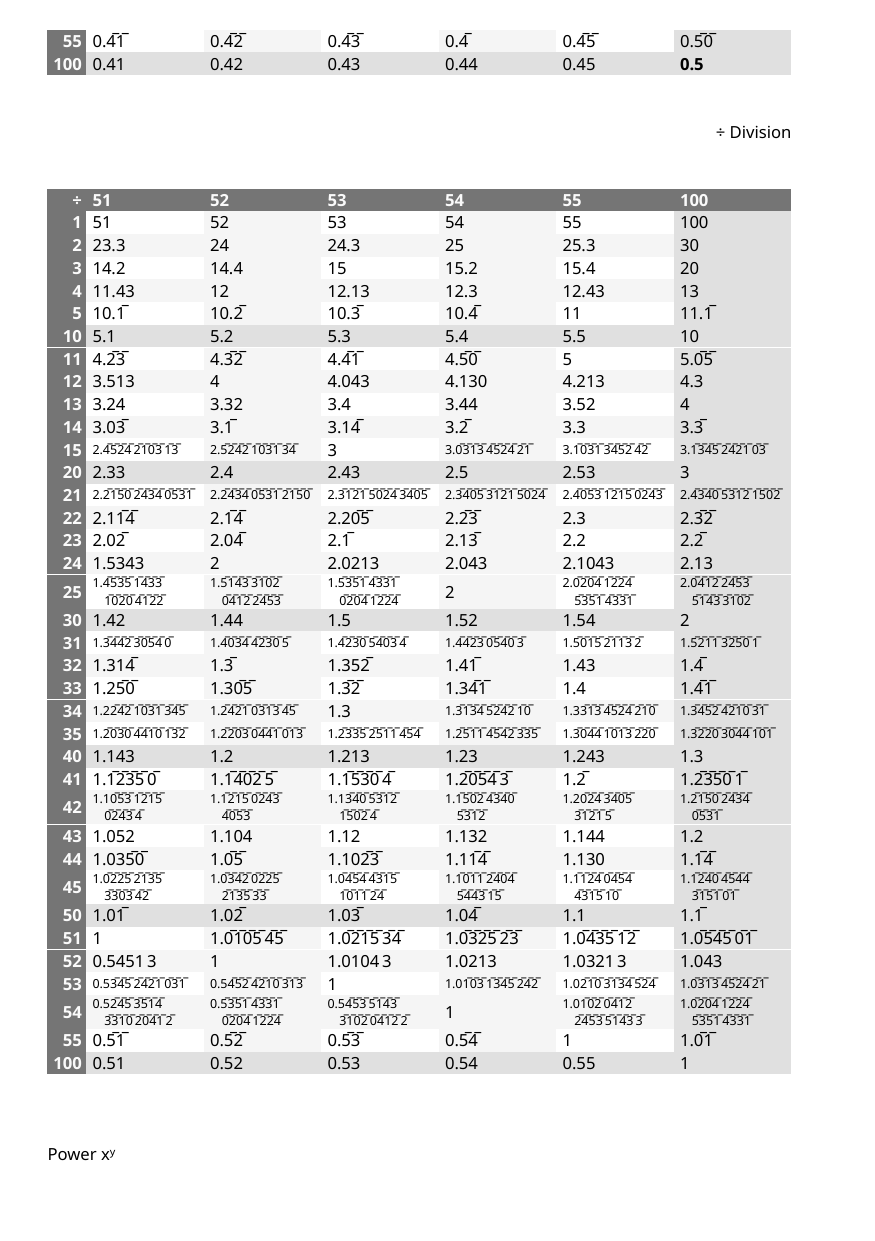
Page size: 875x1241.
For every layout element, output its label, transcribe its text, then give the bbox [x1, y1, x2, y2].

table_cell 0.52 [204, 1052, 321, 1074]
table_cell 2.3̅4̅0̅5̅ 3̅1̅2̅1̅ 5̅0̅2̅4̅ [439, 484, 556, 506]
table_cell 1 [674, 1052, 791, 1074]
table_cell 3 [47, 257, 86, 279]
table_cell 2.0213 [321, 552, 439, 574]
table_cell 1.4 [556, 677, 674, 699]
table_cell 0.55 [556, 1052, 674, 1074]
table_cell 0.4̅ [439, 30, 556, 52]
table_cell 1.5̅3̅5̅1̅ 4̅3̅3̅1̅ 0̅2̅0̅4̅ 1̅2̅2̅4̅ [321, 575, 439, 609]
table_cell 5.5 [556, 325, 674, 347]
table_cell 1.1̅2̅1̅5̅ 0̅2̅4̅3̅ 4̅0̅5̅3̅ [204, 790, 321, 824]
table_cell 30 [47, 609, 86, 631]
table_cell 4 [674, 393, 791, 416]
table_cell 0.5451 3 [86, 950, 204, 972]
table_cell 2.43 [321, 461, 439, 484]
table_cell 1.5343 [86, 552, 204, 574]
table_cell 5.3 [321, 325, 439, 347]
table_cell 1.25̅0̅ [86, 677, 204, 699]
table_cell 1.2̅ [556, 768, 674, 790]
table_cell 51 [47, 927, 86, 949]
table_cell 3.52 [556, 393, 674, 416]
table_cell 2.3 [556, 506, 674, 529]
table_cell 1.5 [321, 609, 439, 631]
table_cell 1.2̅4̅2̅1̅ 0̅3̅1̅3̅ 4̅5̅ [204, 700, 321, 722]
table_cell 1.035̅0̅ [86, 847, 204, 870]
table_cell 30 [674, 234, 791, 257]
table_cell 12.13 [321, 279, 439, 302]
table_cell 1.23 [439, 745, 556, 768]
table_cell 1.0̅3̅1̅3̅ 4̅5̅2̅4̅ 2̅1̅ [674, 972, 791, 995]
table_cell 24.3 [321, 234, 439, 257]
table_cell 55 [556, 211, 674, 234]
table_cell 1.3̅2̅2̅0̅ 3̅0̅4̅4̅ 1̅0̅1̅ [674, 722, 791, 745]
table_cell 1.132 [439, 825, 556, 847]
table_cell 1.42 [86, 609, 204, 631]
table_cell 2.20̅5̅ [321, 506, 439, 529]
table_cell 1.2̅2̅0̅3̅ 0̅4̅4̅1̅ 0̅1̅3̅ [204, 722, 321, 745]
table_cell 1.352̅ [321, 654, 439, 677]
table_cell 11.1̅ [674, 302, 791, 325]
table_cell 1.130 [556, 847, 674, 870]
table_cell 1.1̅4̅0̅2̅ 5̅ [204, 768, 321, 790]
table_cell 2.3̅2̅ [674, 506, 791, 529]
table_cell 15 [321, 257, 439, 279]
table_cell 0.5̅3̅5̅1̅ 4̅3̅3̅1̅ 0̅2̅0̅4̅ 1̅2̅2̅4̅ [204, 995, 321, 1029]
table_cell 2.1̅ [321, 529, 439, 552]
table_cell 2.13 [674, 552, 791, 574]
table_cell 42 [47, 790, 86, 824]
table_cell 20 [47, 461, 86, 484]
table_cell 2 [47, 234, 86, 257]
table_cell 2 [674, 609, 791, 631]
subtitle ÷ Division [47, 120, 791, 143]
table_cell 0.41 [86, 52, 204, 75]
table_cell 1.41̅ [439, 654, 556, 677]
table_cell 52 [204, 211, 321, 234]
table_cell 14.4 [204, 257, 321, 279]
table_cell 20 [674, 257, 791, 279]
table_cell 22 [47, 506, 86, 529]
table_cell 44 [47, 847, 86, 870]
table_cell 0.4̅3̅ [321, 30, 439, 52]
table_cell 0.4̅1̅ [86, 30, 204, 52]
table_cell 5.4 [439, 325, 556, 347]
table_cell 10.4̅ [439, 302, 556, 325]
table_cell 3.1̅0̅3̅1̅ 3̅4̅5̅2̅ 4̅2̅ [556, 438, 674, 461]
table_cell 2.043 [439, 552, 556, 574]
table_cell 100 [47, 1052, 86, 1074]
table_cell 4.4̅1̅ [321, 348, 439, 370]
table_cell 2.4̅5̅2̅4̅ 2̅1̅0̅3̅ 1̅3̅ [86, 438, 204, 461]
table_cell 10.1̅ [86, 302, 204, 325]
table_cell 1.3 [674, 745, 791, 768]
table_cell 3.24 [86, 393, 204, 416]
table_cell 2.2 [556, 529, 674, 552]
table_cell 3.513 [86, 370, 204, 393]
table_cell 25.3 [556, 234, 674, 257]
table_cell 4.043 [321, 370, 439, 393]
table_cell 24 [47, 552, 86, 574]
table_cell 53 [47, 972, 86, 995]
table_header 53 [321, 189, 439, 211]
table_cell 1.0̅1̅ [674, 1029, 791, 1052]
table_cell 2.4 [204, 461, 321, 484]
table_cell 1.13̅4̅0̅ 5̅3̅1̅2̅ 1̅5̅0̅2̅ 4̅ [321, 790, 439, 824]
table_cell 1.5̅2̅1̅1̅ 3̅2̅5̅0̅ 1̅ [674, 631, 791, 654]
table_cell 2.0̅4̅1̅2̅ 2̅4̅5̅3̅ 5̅1̅4̅3̅ 3̅1̅0̅2̅ [674, 575, 791, 609]
table_cell 1.04̅ [439, 904, 556, 927]
table_cell 2.4̅3̅4̅0̅ 5̅3̅1̅2̅ 1̅5̅0̅2̅ [674, 484, 791, 506]
table_cell 10 [47, 325, 86, 347]
table_cell 40 [47, 745, 86, 768]
table_cell 1.0̅4̅3̅5̅ 1̅2̅ [556, 927, 674, 949]
table_cell 1.0̅1̅0̅5̅ 4̅5̅ [204, 927, 321, 949]
table_cell 54 [47, 995, 86, 1029]
table_cell 1.0̅2̅2̅5̅ 2̅1̅3̅5̅ 3̅3̅0̅3̅ 4̅2̅ [86, 870, 204, 904]
table_cell 5.2 [204, 325, 321, 347]
table_cell 3 [321, 438, 439, 461]
table_cell 1.2̅0̅3̅0̅ 4̅4̅1̅0̅ 1̅3̅2̅ [86, 722, 204, 745]
table_cell 1 [204, 950, 321, 972]
table_cell 2.4̅0̅5̅3̅ 1̅2̅1̅5̅ 0̅2̅4̅3̅ [556, 484, 674, 506]
table_cell 1 [47, 211, 86, 234]
table_cell 0.43 [321, 52, 439, 75]
table_cell 1.102̅3̅ [321, 847, 439, 870]
table_cell 1.02̅1̅0̅ 3̅1̅3̅4̅ 5̅2̅4̅ [556, 972, 674, 995]
table_cell 1 [86, 927, 204, 949]
table_cell 1.043 [674, 950, 791, 972]
table_cell 1.104 [204, 825, 321, 847]
table_cell 50 [47, 904, 86, 927]
table_cell 1.2̅3̅3̅5̅ 2̅5̅1̅1̅ 4̅5̅4̅ [321, 722, 439, 745]
table_cell 45 [47, 870, 86, 904]
table_header ÷ [47, 189, 86, 211]
table_cell 2.02̅ [86, 529, 204, 552]
table_cell 0.5̅0̅ [674, 30, 791, 52]
table_cell 24 [204, 234, 321, 257]
table_cell 1.4̅0̅3̅4̅ 4̅2̅3̅0̅ 5̅ [204, 631, 321, 654]
table_cell 1.144 [556, 825, 674, 847]
table_cell 55 [47, 30, 86, 52]
table_cell 3.44 [439, 393, 556, 416]
table_cell 3.1̅3̅4̅5̅ 2̅4̅2̅1̅ 0̅3̅ [674, 438, 791, 461]
table_cell 3.1̅ [204, 416, 321, 438]
table_cell 1.03̅ [321, 904, 439, 927]
table_cell 1.52 [439, 609, 556, 631]
table_cell 0.5̅3̅ [321, 1029, 439, 1052]
table_cell 1 [556, 1029, 674, 1052]
table_cell 1.1̅1̅2̅4̅ 0̅4̅5̅4̅ 4̅3̅1̅5̅ 1̅0̅ [556, 870, 674, 904]
table_cell 100 [47, 52, 86, 75]
table_cell 2.1043 [556, 552, 674, 574]
table_header 54 [439, 189, 556, 211]
table_cell 1.33̅1̅3̅ 4̅5̅2̅4̅ 2̅1̅0̅ [556, 700, 674, 722]
table_cell 2.2̅4̅3̅4̅ 0̅5̅3̅1̅ 2̅1̅5̅0̅ [204, 484, 321, 506]
table_cell 0.5̅4̅ [439, 1029, 556, 1052]
table_cell 14.2 [86, 257, 204, 279]
table_cell 1.30̅5̅ [204, 677, 321, 699]
table_cell 3.03̅ [86, 416, 204, 438]
table_cell 1.2 [674, 825, 791, 847]
table_cell 1.01̅ [86, 904, 204, 927]
table_cell 1.4̅5̅3̅5̅ 1̅4̅3̅3̅ 1̅0̅2̅0̅ 4̅1̅2̅2̅ [86, 575, 204, 609]
table_cell 23 [47, 529, 86, 552]
table_cell 1.10̅5̅3̅ 1̅2̅1̅5̅ 0̅2̅4̅3̅ 4̅ [86, 790, 204, 824]
table_cell 1.213 [321, 745, 439, 768]
table_cell 1.1 [556, 904, 674, 927]
table_cell 25 [47, 575, 86, 609]
table_cell 4.5̅0̅ [439, 348, 556, 370]
table_cell 1.01̅0̅3̅ 1̅3̅4̅5̅ 2̅4̅2̅ [439, 972, 556, 995]
table_cell 15 [47, 438, 86, 461]
table_cell 1.0̅4̅5̅4̅ 4̅3̅1̅5̅ 1̅0̅1̅1̅ 2̅4̅ [321, 870, 439, 904]
table_cell 0.44 [439, 52, 556, 75]
table_cell 4.213 [556, 370, 674, 393]
table_cell 0.42 [204, 52, 321, 75]
table_cell 25 [439, 234, 556, 257]
table_cell 0.51 [86, 1052, 204, 1074]
table_cell 1.54 [556, 609, 674, 631]
table_cell 1.314̅ [86, 654, 204, 677]
table_cell 2.13̅ [439, 529, 556, 552]
table_cell 0.52̅4̅5̅ 3̅5̅1̅4̅ 3̅3̅1̅0̅ 2̅0̅4̅1̅ 2̅ [86, 995, 204, 1029]
table_cell 1.3̅4̅5̅2̅ 4̅2̅1̅0̅ 3̅1̅ [674, 700, 791, 722]
table_header 55 [556, 189, 674, 211]
table_cell 1.4̅ [674, 654, 791, 677]
table_cell 5.0̅5̅ [674, 348, 791, 370]
table_cell 3 [674, 461, 791, 484]
table_cell 2.3̅1̅2̅1̅ 5̅0̅2̅4̅ 3̅4̅0̅5̅ [321, 484, 439, 506]
table_cell 1.1̅2̅3̅5̅ 0̅ [86, 768, 204, 790]
table_cell 1.20̅2̅4̅ 3̅4̅0̅5̅ 3̅1̅2̅1̅ 5̅ [556, 790, 674, 824]
table_cell 2.5̅2̅4̅2̅ 1̅0̅3̅1̅ 3̅4̅ [204, 438, 321, 461]
table_cell 1.052 [86, 825, 204, 847]
table_cell 13 [47, 393, 86, 416]
table_cell 4.130 [439, 370, 556, 393]
table_cell 4.2̅3̅ [86, 348, 204, 370]
table_cell 1.243 [556, 745, 674, 768]
table_cell 1.11̅4̅ [439, 847, 556, 870]
table_cell 4 [47, 279, 86, 302]
table_cell 31 [47, 631, 86, 654]
table_cell 52 [47, 950, 86, 972]
table_cell 1.22̅4̅2̅ 1̅0̅3̅1̅ 3̅4̅5̅ [86, 700, 204, 722]
table_cell 2.2̅1̅5̅0̅ 2̅4̅3̅4̅ 0̅5̅3̅1̅ [86, 484, 204, 506]
table_cell 1.3̅ [204, 654, 321, 677]
table_cell 10.2̅ [204, 302, 321, 325]
table_cell 1.3̅1̅3̅4̅ 5̅2̅4̅2̅ 1̅0̅ [439, 700, 556, 722]
table_cell 2.0̅2̅0̅4̅ 1̅2̅2̅4̅ 5̅3̅5̅1̅ 4̅3̅3̅1̅ [556, 575, 674, 609]
table_cell 2.11̅4̅ [86, 506, 204, 529]
table_header 100 [674, 189, 791, 211]
table_cell 41 [47, 768, 86, 790]
table_cell 1.0104 3 [321, 950, 439, 972]
table_cell 33 [47, 677, 86, 699]
table_cell 3.14̅ [321, 416, 439, 438]
table_cell 2.1̅4̅ [204, 506, 321, 529]
table_cell 12 [47, 370, 86, 393]
table_cell 11 [47, 348, 86, 370]
table_cell 1.3̅0̅4̅4̅ 1̅0̅1̅3̅ 2̅2̅0̅ [556, 722, 674, 745]
table_cell 15.2 [439, 257, 556, 279]
table_cell 0.5̅2̅ [204, 1029, 321, 1052]
table_cell 0.4̅2̅ [204, 30, 321, 52]
table_cell 1.4̅2̅3̅0̅ 5̅4̅0̅3̅ 4̅ [321, 631, 439, 654]
table_cell 2.2̅3̅ [439, 506, 556, 529]
table_cell 13 [674, 279, 791, 302]
table_cell 51 [86, 211, 204, 234]
table_cell 1.5̅0̅1̅5̅ 2̅1̅1̅3̅ 2̅ [556, 631, 674, 654]
table_cell 2 [439, 575, 556, 609]
table_cell 1.4̅4̅2̅3̅ 0̅5̅4̅0̅ 3̅ [439, 631, 556, 654]
table_cell 100 [674, 211, 791, 234]
table_cell 10 [674, 325, 791, 347]
table_cell 1.12 [321, 825, 439, 847]
table_cell 12.3 [439, 279, 556, 302]
table_cell 4.3̅2̅ [204, 348, 321, 370]
table_cell 0.54̅5̅3̅ 5̅1̅4̅3̅ 3̅1̅0̅2̅ 0̅4̅1̅2̅ 2̅ [321, 995, 439, 1029]
table_cell 23.3 [86, 234, 204, 257]
table_cell 3.2̅ [439, 416, 556, 438]
table_cell 1.1̅0̅1̅1̅ 2̅4̅0̅4̅ 5̅4̅4̅3̅ 1̅5̅ [439, 870, 556, 904]
table_cell 32 [47, 654, 86, 677]
table_cell 14 [47, 416, 86, 438]
table_cell 1.02̅ [204, 904, 321, 927]
table_cell 21 [47, 484, 86, 506]
table_cell 2.04̅ [204, 529, 321, 552]
table_cell 1.0̅2̅0̅4̅ 1̅2̅2̅4̅ 5̅3̅5̅1̅ 4̅3̅3̅1̅ [674, 995, 791, 1029]
table_cell 0.4̅5̅ [556, 30, 674, 52]
table_cell 2.5 [439, 461, 556, 484]
table_cell 3.32 [204, 393, 321, 416]
table_cell 1.5̅1̅4̅3̅ 3̅1̅0̅2̅ 0̅4̅1̅2̅ 2̅4̅5̅3̅ [204, 575, 321, 609]
text Power xʸ [47, 1143, 791, 1165]
table_cell 1.2 [204, 745, 321, 768]
table_cell 11 [556, 302, 674, 325]
table_cell 1.0̅3̅4̅2̅ 0̅2̅2̅5̅ 2̅1̅3̅5̅ 3̅3̅ [204, 870, 321, 904]
table_cell 0.5̅1̅ [86, 1029, 204, 1052]
table_cell 1.01̅0̅2̅ 0̅4̅1̅2̅ 2̅4̅5̅3̅ 5̅1̅4̅3̅ 3̅ [556, 995, 674, 1029]
table_cell 1.3̅4̅4̅2̅ 3̅0̅5̅4̅ 0̅ [86, 631, 204, 654]
table_cell 3.4 [321, 393, 439, 416]
table_cell 1.0̅2̅1̅5̅ 3̅4̅ [321, 927, 439, 949]
table_cell 1.44 [204, 609, 321, 631]
table_cell 55 [47, 1029, 86, 1052]
table_cell 54 [439, 211, 556, 234]
table_cell 1.3̅2̅ [321, 677, 439, 699]
table_cell 1.0̅5̅ [204, 847, 321, 870]
table_cell 2.33 [86, 461, 204, 484]
table_cell 0.54̅5̅2̅ 4̅2̅1̅0̅ 3̅1̅3̅ [204, 972, 321, 995]
table_cell 1.43 [556, 654, 674, 677]
table_cell 2.53 [556, 461, 674, 484]
table_cell 1.3 [321, 700, 439, 722]
table_cell 1.2̅5̅1̅1̅ 4̅5̅4̅2̅ 3̅3̅5̅ [439, 722, 556, 745]
table_cell 43 [47, 825, 86, 847]
table_cell 1.2̅3̅5̅0̅ 1̅ [674, 768, 791, 790]
table_cell 1.0213 [439, 950, 556, 972]
table_cell 5 [556, 348, 674, 370]
table_cell 1.4̅1̅ [674, 677, 791, 699]
table_cell 5 [47, 302, 86, 325]
table_cell 1.1̅ [674, 904, 791, 927]
table_cell 1 [439, 995, 556, 1029]
table_cell 15.4 [556, 257, 674, 279]
table_cell 1.2̅0̅5̅4̅ 3̅ [439, 768, 556, 790]
table_cell 0.53̅4̅5̅ 2̅4̅2̅1̅ 0̅3̅1̅ [86, 972, 204, 995]
table_cell 1.1̅5̅0̅2̅ 4̅3̅4̅0̅ 5̅3̅1̅2̅ [439, 790, 556, 824]
table_cell 0.54 [439, 1052, 556, 1074]
table_cell 35 [47, 722, 86, 745]
table_cell 1.34̅1̅ [439, 677, 556, 699]
table_cell 3.3 [556, 416, 674, 438]
table_cell 0.45 [556, 52, 674, 75]
table_cell 1.2̅1̅5̅0̅ 2̅4̅3̅4̅ 0̅5̅3̅1̅ [674, 790, 791, 824]
table_cell 2 [204, 552, 321, 574]
table_header 51 [86, 189, 204, 211]
table_cell 4.3 [674, 370, 791, 393]
table_cell 0.5 [674, 52, 791, 75]
table_cell 3.3̅ [674, 416, 791, 438]
table_cell 10.3̅ [321, 302, 439, 325]
table_cell 1.0321 3 [556, 950, 674, 972]
table_cell 0.53 [321, 1052, 439, 1074]
table_cell 11.43 [86, 279, 204, 302]
table_cell 4 [204, 370, 321, 393]
table_cell 12 [204, 279, 321, 302]
table_cell 1.1̅4̅ [674, 847, 791, 870]
table_cell 12.43 [556, 279, 674, 302]
table_cell 3.0̅3̅1̅3̅ 4̅5̅2̅4̅ 2̅1̅ [439, 438, 556, 461]
table_cell 1 [321, 972, 439, 995]
table_cell 1.0̅3̅2̅5̅ 2̅3̅ [439, 927, 556, 949]
table_cell 53 [321, 211, 439, 234]
table_cell 5.1 [86, 325, 204, 347]
table_cell 1.0̅5̅4̅5̅ 0̅1̅ [674, 927, 791, 949]
table_cell 1.1̅2̅4̅0̅ 4̅5̅4̅4̅ 3̅1̅5̅1̅ 0̅1̅ [674, 870, 791, 904]
table_cell 1.143 [86, 745, 204, 768]
table_cell 1.1̅5̅3̅0̅ 4̅ [321, 768, 439, 790]
table_header 52 [204, 189, 321, 211]
table_cell 2.2̅ [674, 529, 791, 552]
table_cell 34 [47, 700, 86, 722]
